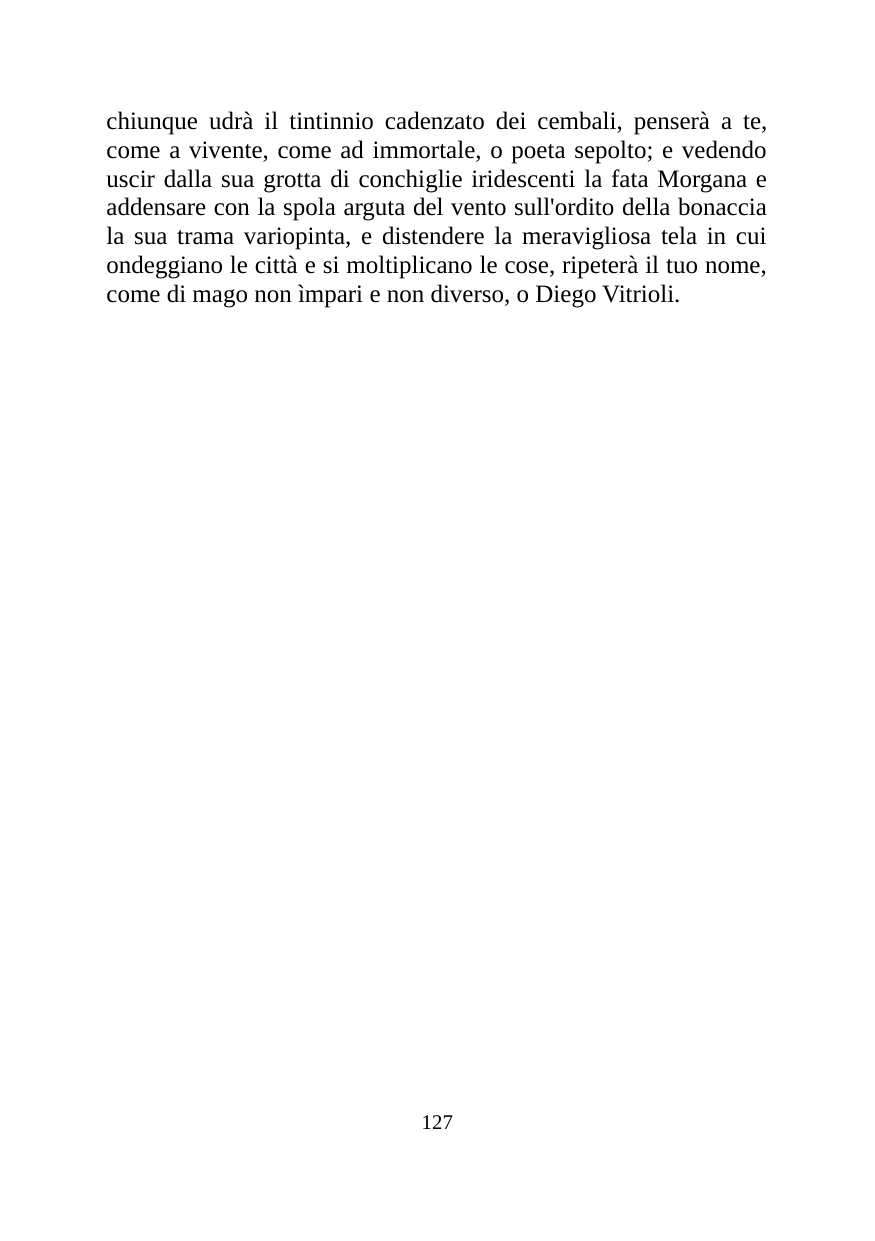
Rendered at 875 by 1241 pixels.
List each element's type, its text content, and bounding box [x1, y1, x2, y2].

text chiunque udrà il tintinnio cadenzato dei cembali, penserà a te, come a vivente, come ad immortale, o poeta sepolto; e vedendo uscir dalla sua grotta di conchiglie iridescenti la fata Morgana e addensare con la spola arguta del vento sull'ordito della bonaccia la sua trama variopinta, e distendere la meravigliosa tela in cui ondeggiano le città e si moltiplicano le cose, ripeterà il tuo nome, come di mago non ìmpari e non diverso, o Diego Vitrioli. [106, 106, 768, 307]
